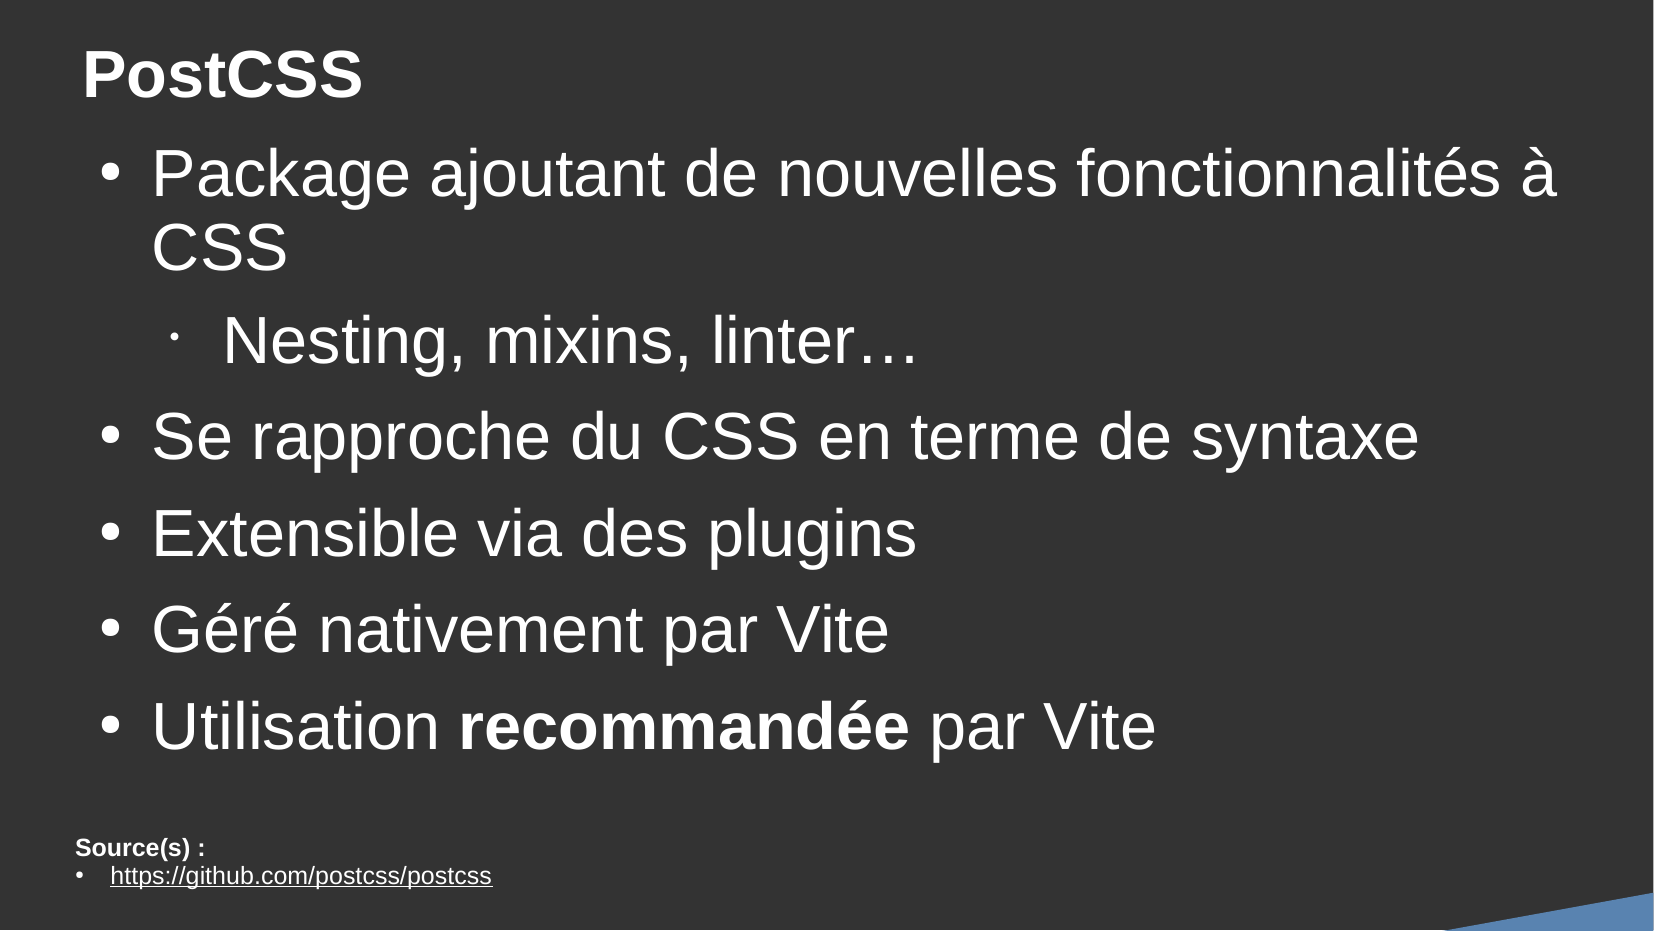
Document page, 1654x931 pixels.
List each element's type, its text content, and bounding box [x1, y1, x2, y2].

list Package ajoutant de nouvelles fonctionnalités à CSS Nesting, mixins, linter… Se rapproche du CSS en terme de syntaxe Extensible via des plugins Géré nativement par Vite Utilisation recommandée par Vite [80, 135, 1620, 798]
title PostCSS [82, 37, 1571, 114]
text_box Source(s) : https://github.com/postcss/postcss [60, 826, 1546, 911]
text_box [1442, 892, 1654, 931]
